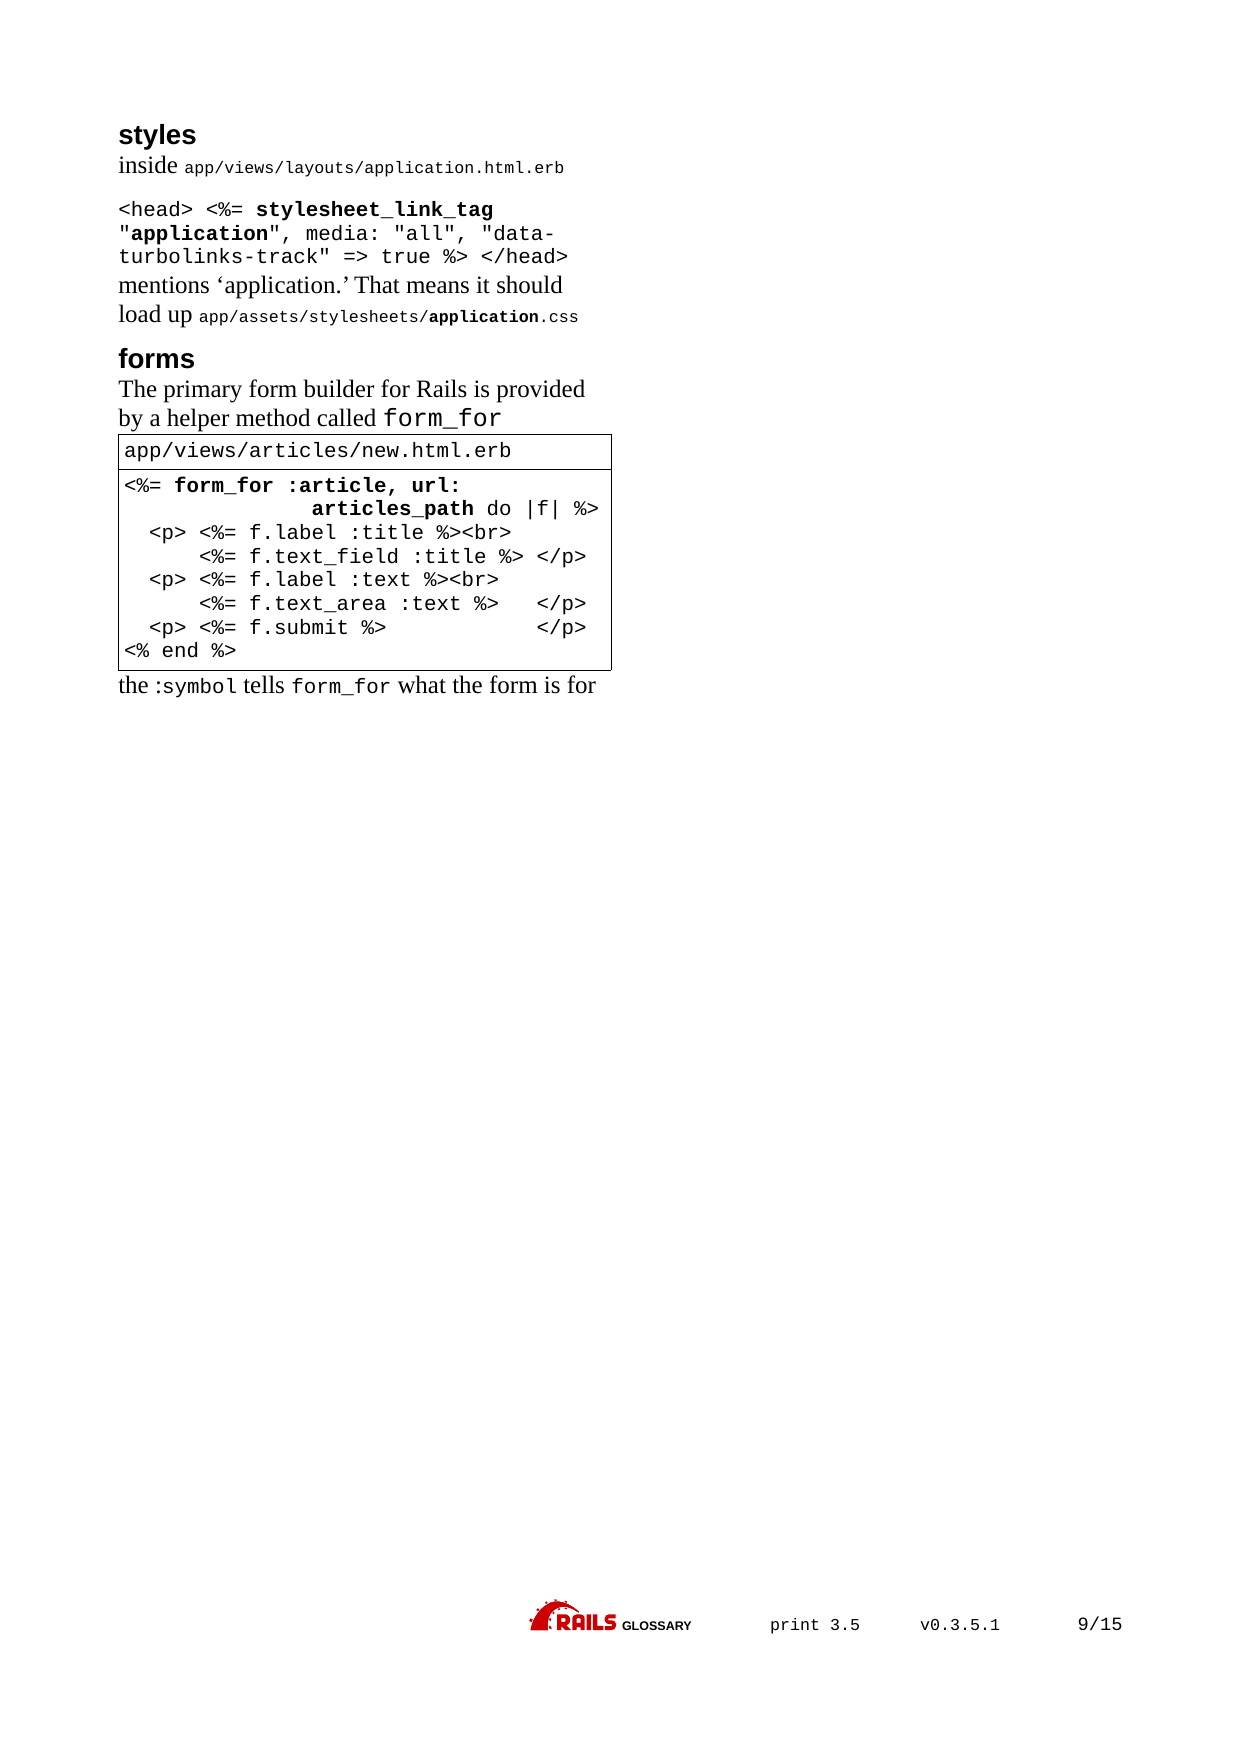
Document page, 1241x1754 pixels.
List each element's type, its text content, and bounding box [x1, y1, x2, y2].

text the :symbol tells form_for what the form is for [118, 671, 611, 699]
table_cell <%= form_for :article, url: articles_path do |f| %> <p> <%= f.label :title %><br> <%= f.text_field :title %> </p> <p> <%= f.label :text %><br> <%= f.text_area :text %> </p> <p> <%= f.submit %> </p> <% end %> [119, 470, 611, 670]
text "application", media: "all", "data-turbolinks-track" => true %> </head> [118, 223, 611, 270]
text <head> <%= stylesheet_link_tag [118, 199, 611, 223]
subtitle styles [118, 118, 611, 150]
text mentions ‘application.’ That means it should load up app/assets/stylesheets/application.css [118, 270, 611, 327]
text inside app/views/layouts/application.html.erb [118, 150, 611, 179]
subtitle forms [118, 342, 611, 374]
text The primary form builder for Rails is provided by a helper method called form_for [118, 374, 611, 434]
table_header app/views/articles/new.html.erb [119, 435, 611, 469]
